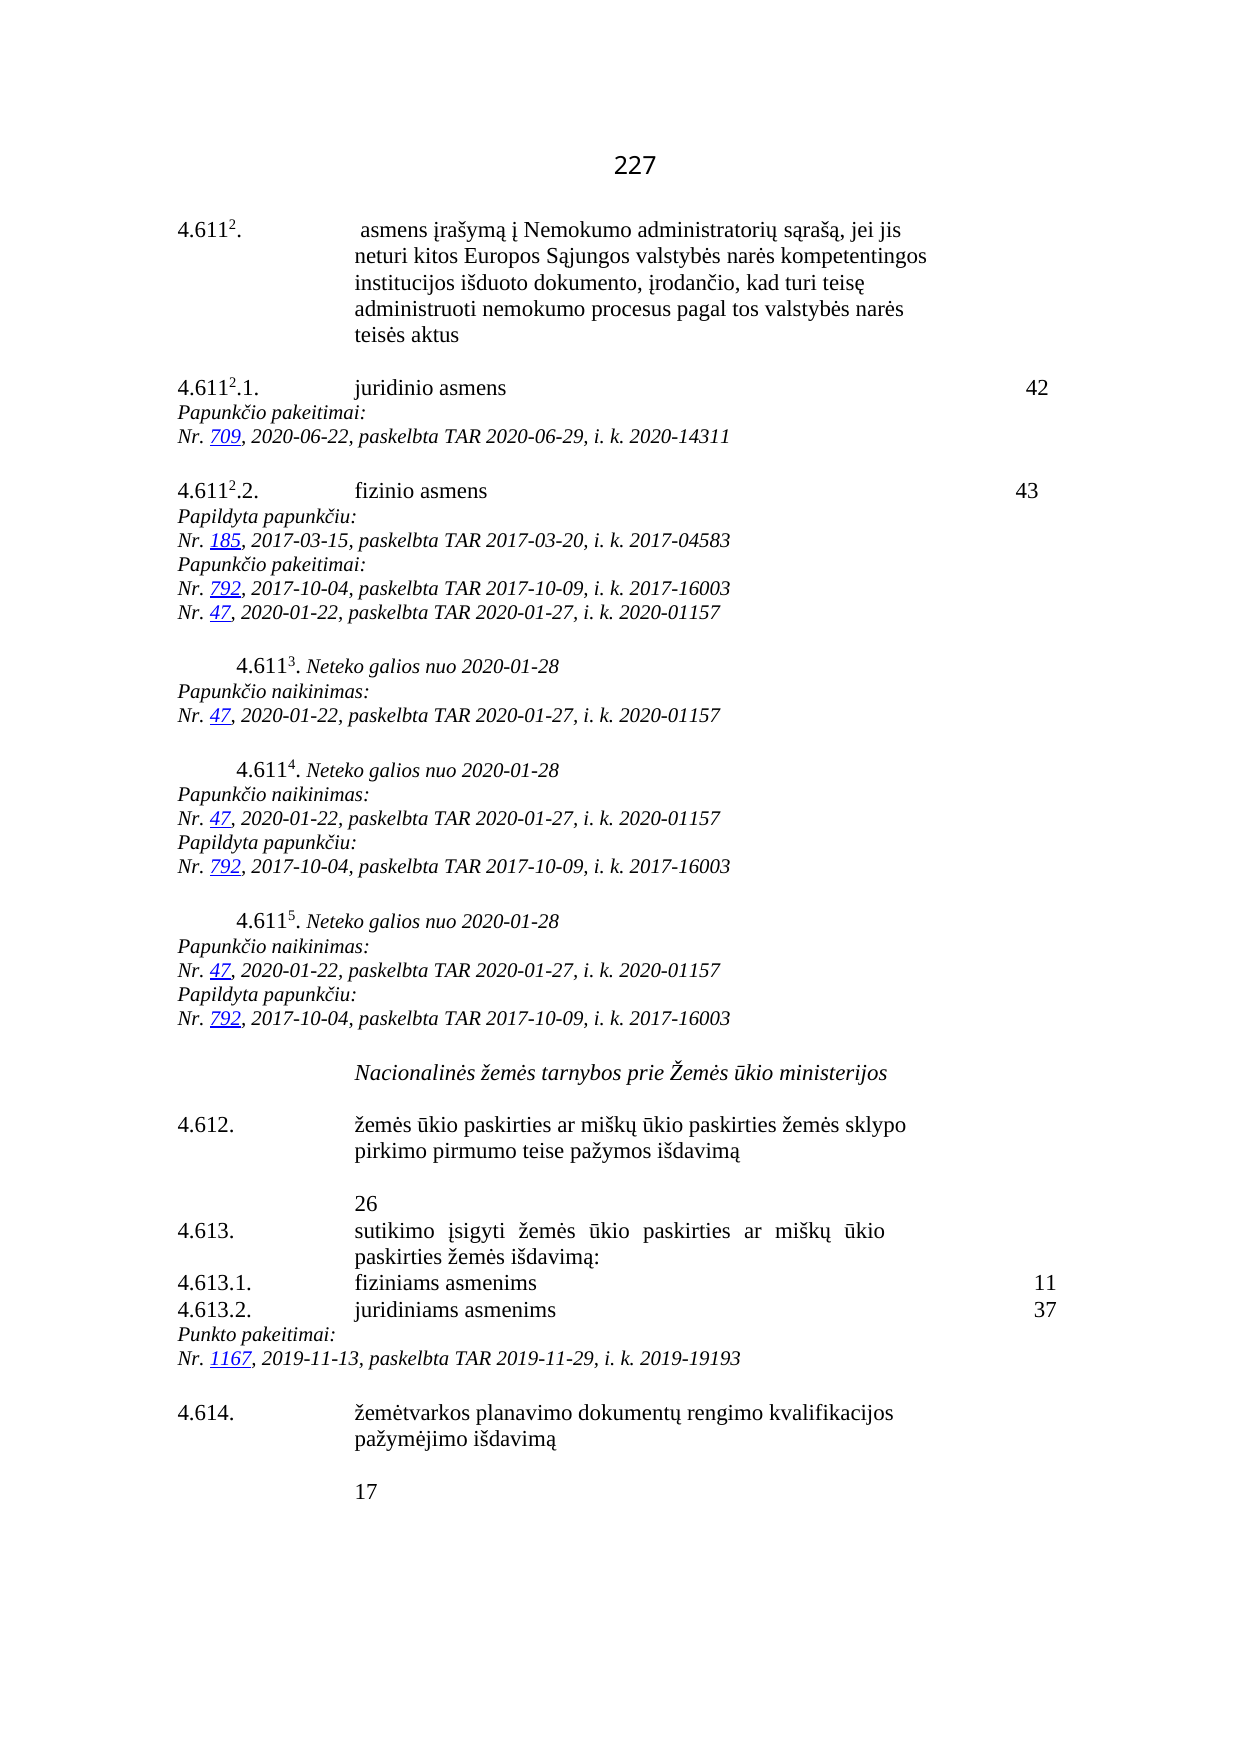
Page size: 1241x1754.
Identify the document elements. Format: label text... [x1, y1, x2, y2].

text Nr. 47, 2020-01-22, paskelbta TAR 2020-01-27, i. k. 2020-01157 [177, 806, 1093, 830]
text Nr. 792, 2017-10-04, paskelbta TAR 2017-10-09, i. k. 2017-16003 [177, 1006, 1093, 1030]
text Papildyta papunkčiu: [177, 503, 1093, 528]
text Papunkčio naikinimas: [177, 782, 1093, 806]
text 4.6114. Neteko galios nuo 2020-01-28 [177, 756, 1093, 782]
text Punkto pakeitimai: [177, 1322, 1093, 1346]
text Nr. 47, 2020-01-22, paskelbta TAR 2020-01-27, i. k. 2020-01157 [177, 958, 1093, 982]
text 4.6112. asmens įrašymą į Nemokumo administratorių sąrašą, jei jis neturi kitos Europos Sąjungos valstybės narės kompetentingos institucijos išduoto dokumento, įrodančio, kad turi teisę administruoti nemokumo procesus pagal tos valstybės narės teisės aktus [177, 216, 945, 374]
text Papunkčio naikinimas: [177, 679, 1093, 703]
text Papunkčio pakeitimai: [177, 552, 1093, 576]
text 4.6112.1. juridinio asmens 42 [177, 374, 1093, 400]
text 4.612. žemės ūkio paskirties ar miškų ūkio paskirties žemės sklypo [177, 1111, 945, 1138]
text Nr. 792, 2017-10-04, paskelbta TAR 2017-10-09, i. k. 2017-16003 [177, 576, 1093, 600]
text Nr. 792, 2017-10-04, paskelbta TAR 2017-10-09, i. k. 2017-16003 [177, 854, 1093, 878]
text Nacionalinės žemės tarnybos prie Žemės ūkio ministerijos [354, 1058, 945, 1111]
text Nr. 709, 2020-06-22, paskelbta TAR 2020-06-29, i. k. 2020-14311 [177, 424, 1093, 448]
text 4.613. sutikimo įsigyti žemės ūkio paskirties ar miškų ūkio paskirties žemės išdavimą: [177, 1217, 886, 1269]
text Nr. 47, 2020-01-22, paskelbta TAR 2020-01-27, i. k. 2020-01157 [177, 703, 1093, 727]
text Papildyta papunkčiu: [177, 830, 1093, 854]
text 4.6113. Neteko galios nuo 2020-01-28 [177, 653, 1093, 679]
text Papildyta papunkčiu: [177, 982, 1093, 1006]
text 4.6112.2. fizinio asmens 43 [177, 477, 1093, 503]
text Nr. 185, 2017-03-15, paskelbta TAR 2017-03-20, i. k. 2017-04583 [177, 528, 1093, 552]
text pirkimo pirmumo teise pažymos išdavimą 26 [354, 1138, 945, 1217]
text Nr. 1167, 2019-11-13, paskelbta TAR 2019-11-29, i. k. 2019-19193 [177, 1346, 1093, 1370]
text Nr. 47, 2020-01-22, paskelbta TAR 2020-01-27, i. k. 2020-01157 [177, 600, 1093, 624]
text 4.614. žemėtvarkos planavimo dokumentų rengimo kvalifikacijos [177, 1399, 945, 1425]
text 4.613.2. juridiniams asmenims 37 [177, 1296, 1093, 1322]
text Papunkčio naikinimas: [177, 933, 1093, 958]
text 4.613.1. fiziniams asmenims 11 [177, 1269, 1093, 1296]
text pažymėjimo išdavimą 17 [354, 1425, 945, 1504]
text Papunkčio pakeitimai: [177, 400, 1093, 424]
text 4.6115. Neteko galios nuo 2020-01-28 [177, 907, 1093, 933]
